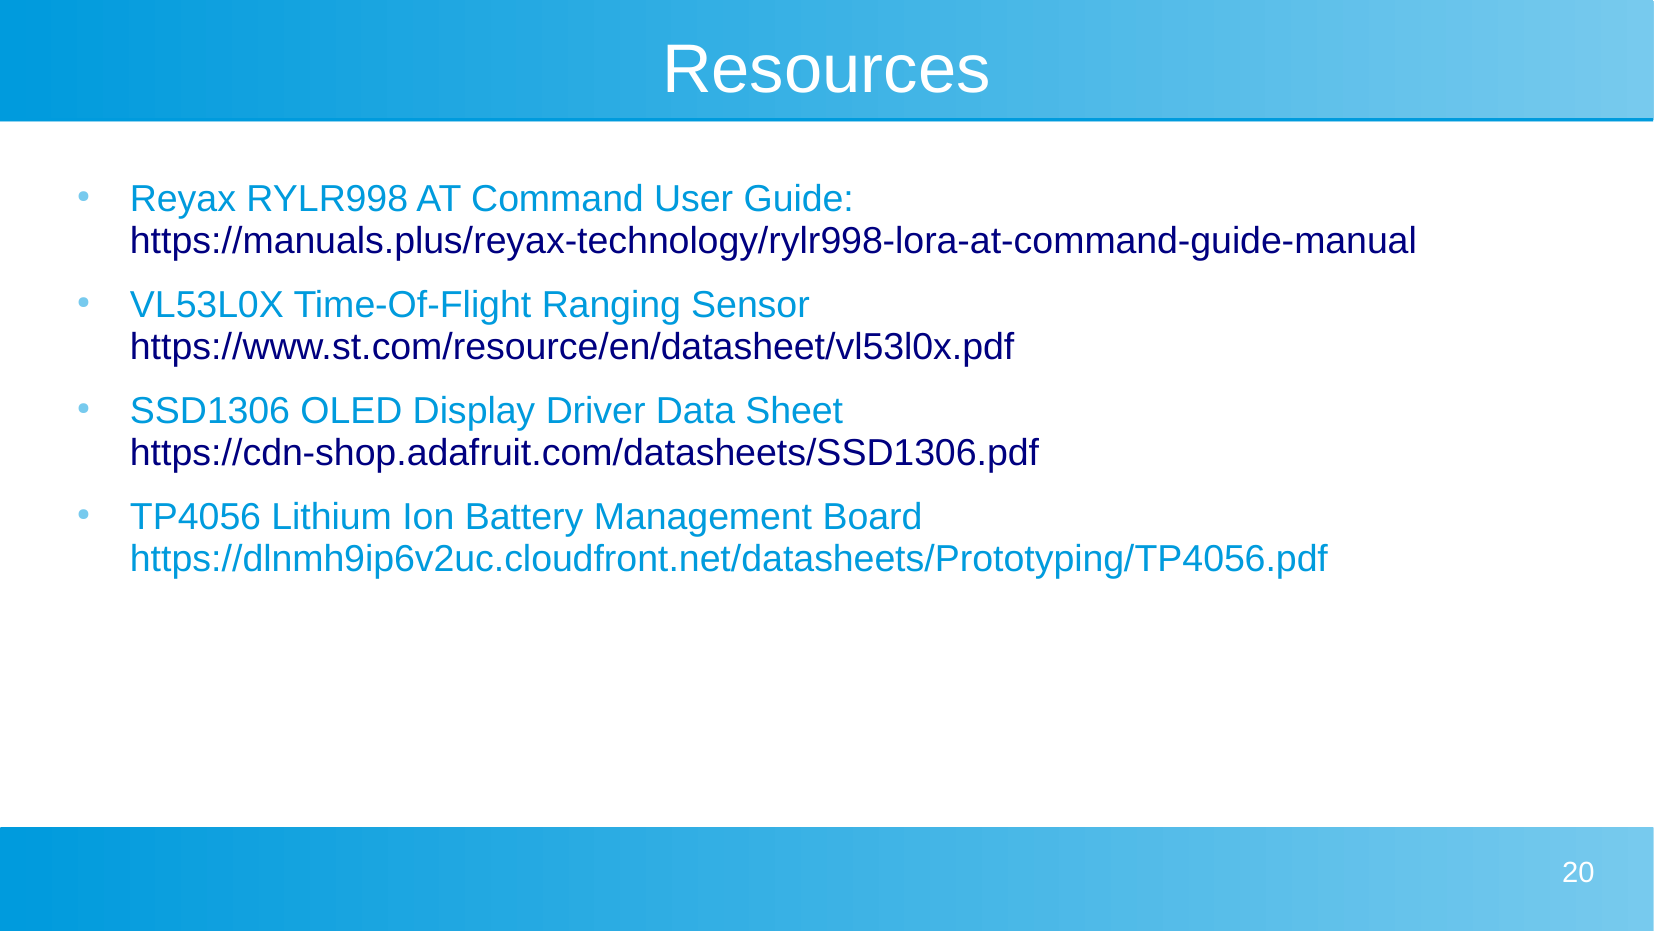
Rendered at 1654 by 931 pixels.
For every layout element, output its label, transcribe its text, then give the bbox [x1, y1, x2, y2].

list Reyax RYLR998 AT Command User Guide: https://manuals.plus/reyax-technology/rylr998-lora-at-command-guide-manual VL53L0X Time-Of-Flight Ranging Sensor https://www.st.com/resource/en/datasheet/vl53l0x.pdf SSD1306 OLED Display Driver Data Sheet https://cdn-shop.adafruit.com/datasheets/SSD1306.pdf TP4056 Lithium Ion Battery Management Board https://dlnmh9ip6v2uc.cloudfront.net/datasheets/Prototyping/TP4056.pdf [59, 177, 1595, 768]
title Resources [59, 29, 1595, 108]
